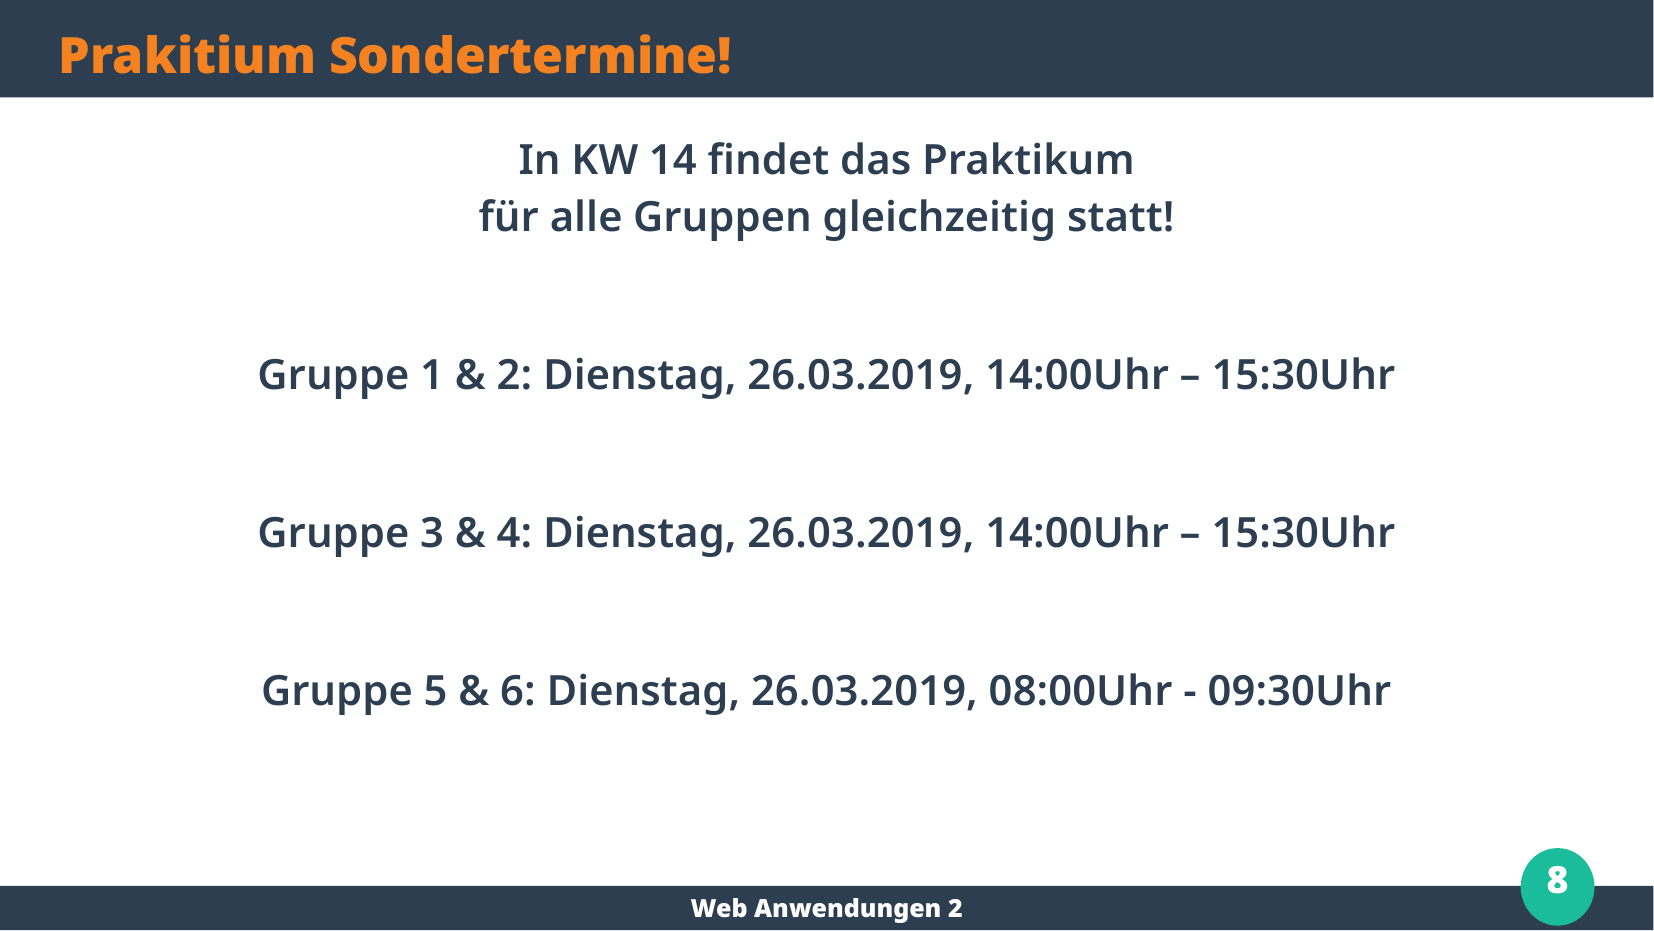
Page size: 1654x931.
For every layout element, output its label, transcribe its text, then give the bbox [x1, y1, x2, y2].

list In KW 14 findet das Praktikum für alle Gruppen gleichzeitig statt! Gruppe 1 & 2: Dienstag, 26.03.2019, 14:00Uhr – 15:30Uhr Gruppe 3 & 4: Dienstag, 26.03.2019, 14:00Uhr – 15:30Uhr Gruppe 5 & 6: Dienstag, 26.03.2019, 08:00Uhr - 09:30Uhr [59, 129, 1595, 864]
title Prakitium Sondertermine! [59, 8, 1595, 89]
